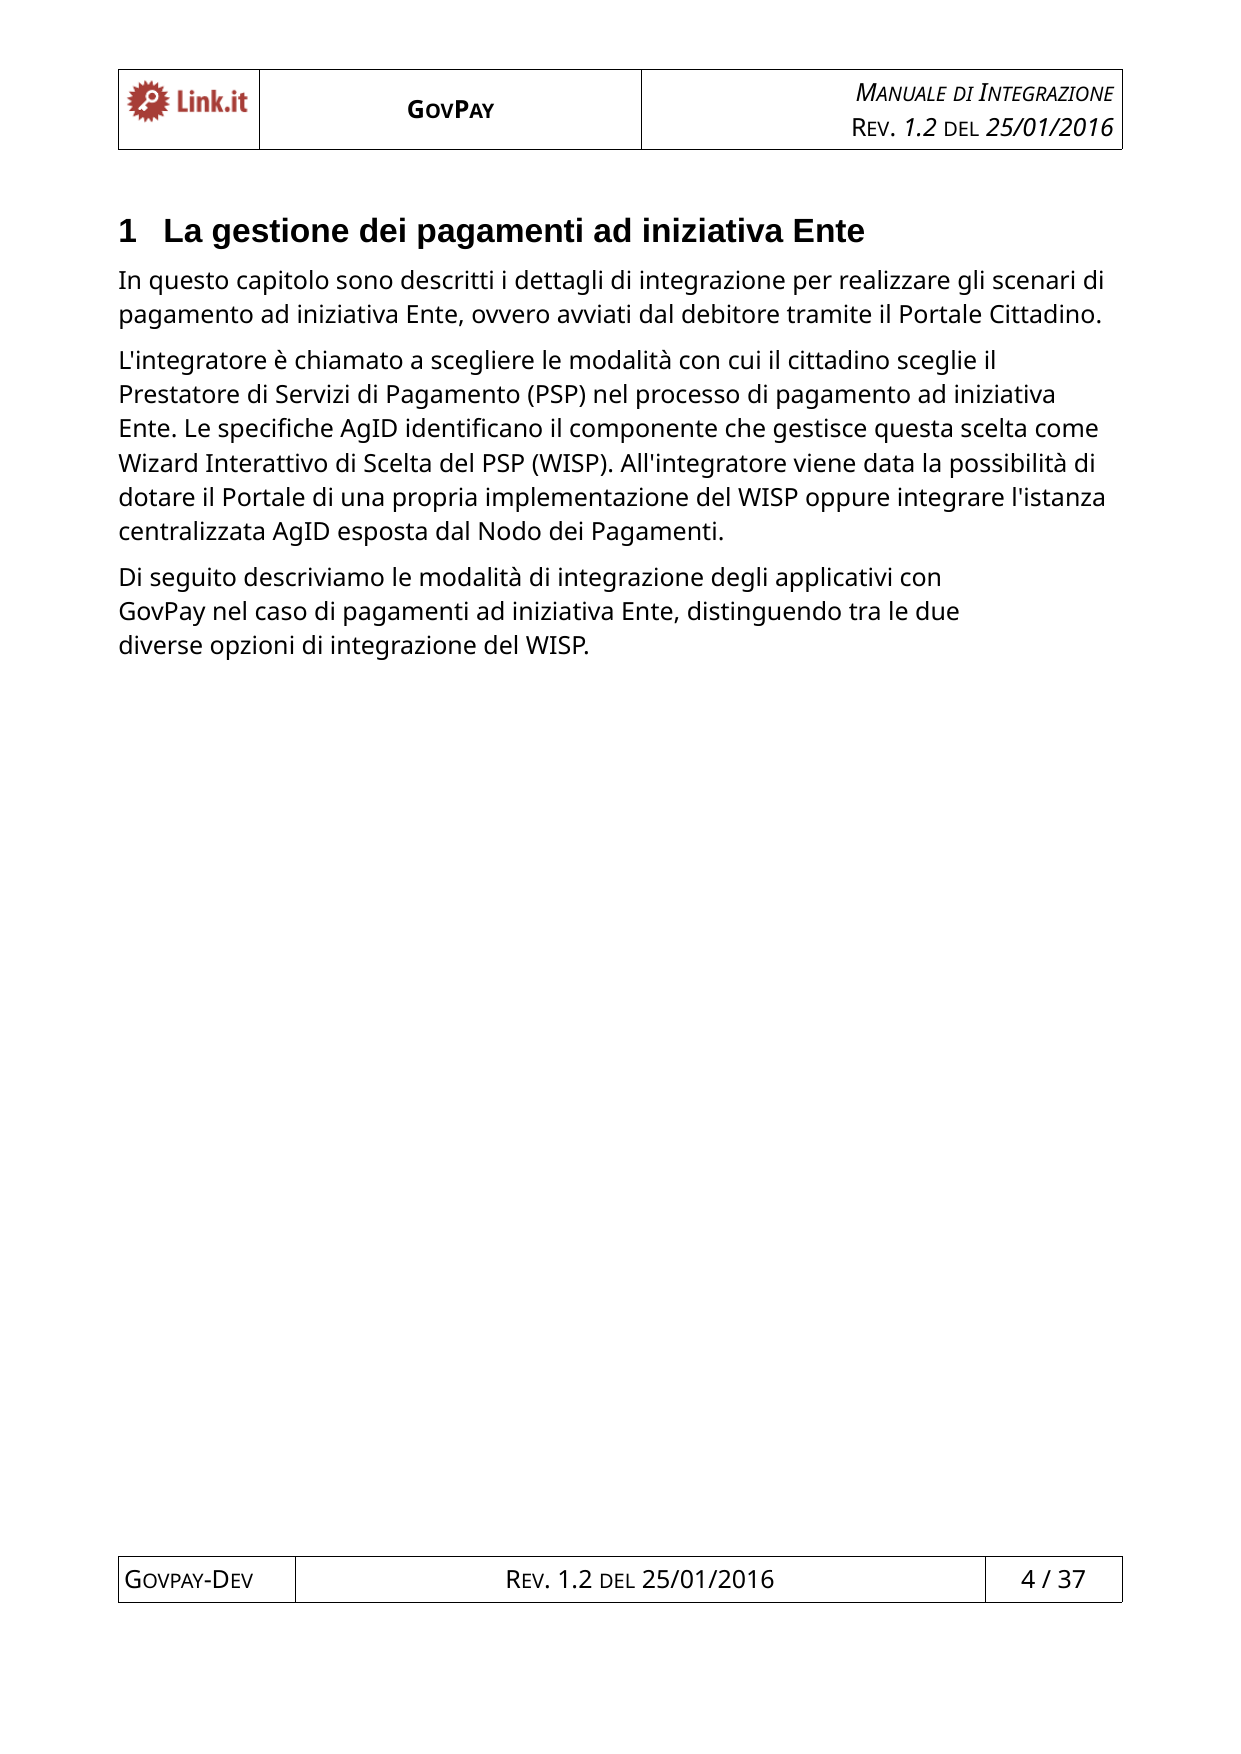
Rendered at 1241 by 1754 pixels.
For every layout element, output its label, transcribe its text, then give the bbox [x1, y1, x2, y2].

text diverse opzioni di integrazione del WISP. [118, 628, 1122, 662]
text GovPay nel caso di pagamenti ad iniziativa Ente, distinguendo tra le due [118, 594, 1122, 628]
subtitle La gestione dei pagamenti ad iniziativa Ente [118, 211, 1122, 250]
text L'integratore è chiamato a scegliere le modalità con cui il cittadino sceglie il Prestatore di Servizi di Pagamento (PSP) nel processo di pagamento ad iniziativa Ente. Le specifiche AgID identificano il componente che gestisce questa scelta come Wizard Interattivo di Scelta del PSP (WISP). All'integratore viene data la possibilità di dotare il Portale di una propria implementazione del WISP oppure integrare l'istanza centralizzata AgID esposta dal Nodo dei Pagamenti. [118, 343, 1122, 547]
picture [123, 75, 254, 128]
text In questo capitolo sono descritti i dettagli di integrazione per realizzare gli scenari di pagamento ad iniziativa Ente, ovvero avviati dal debitore tramite il Portale Cittadino. [118, 262, 1122, 331]
text Di seguito descriviamo le modalità di integrazione degli applicativi con [118, 560, 1122, 594]
